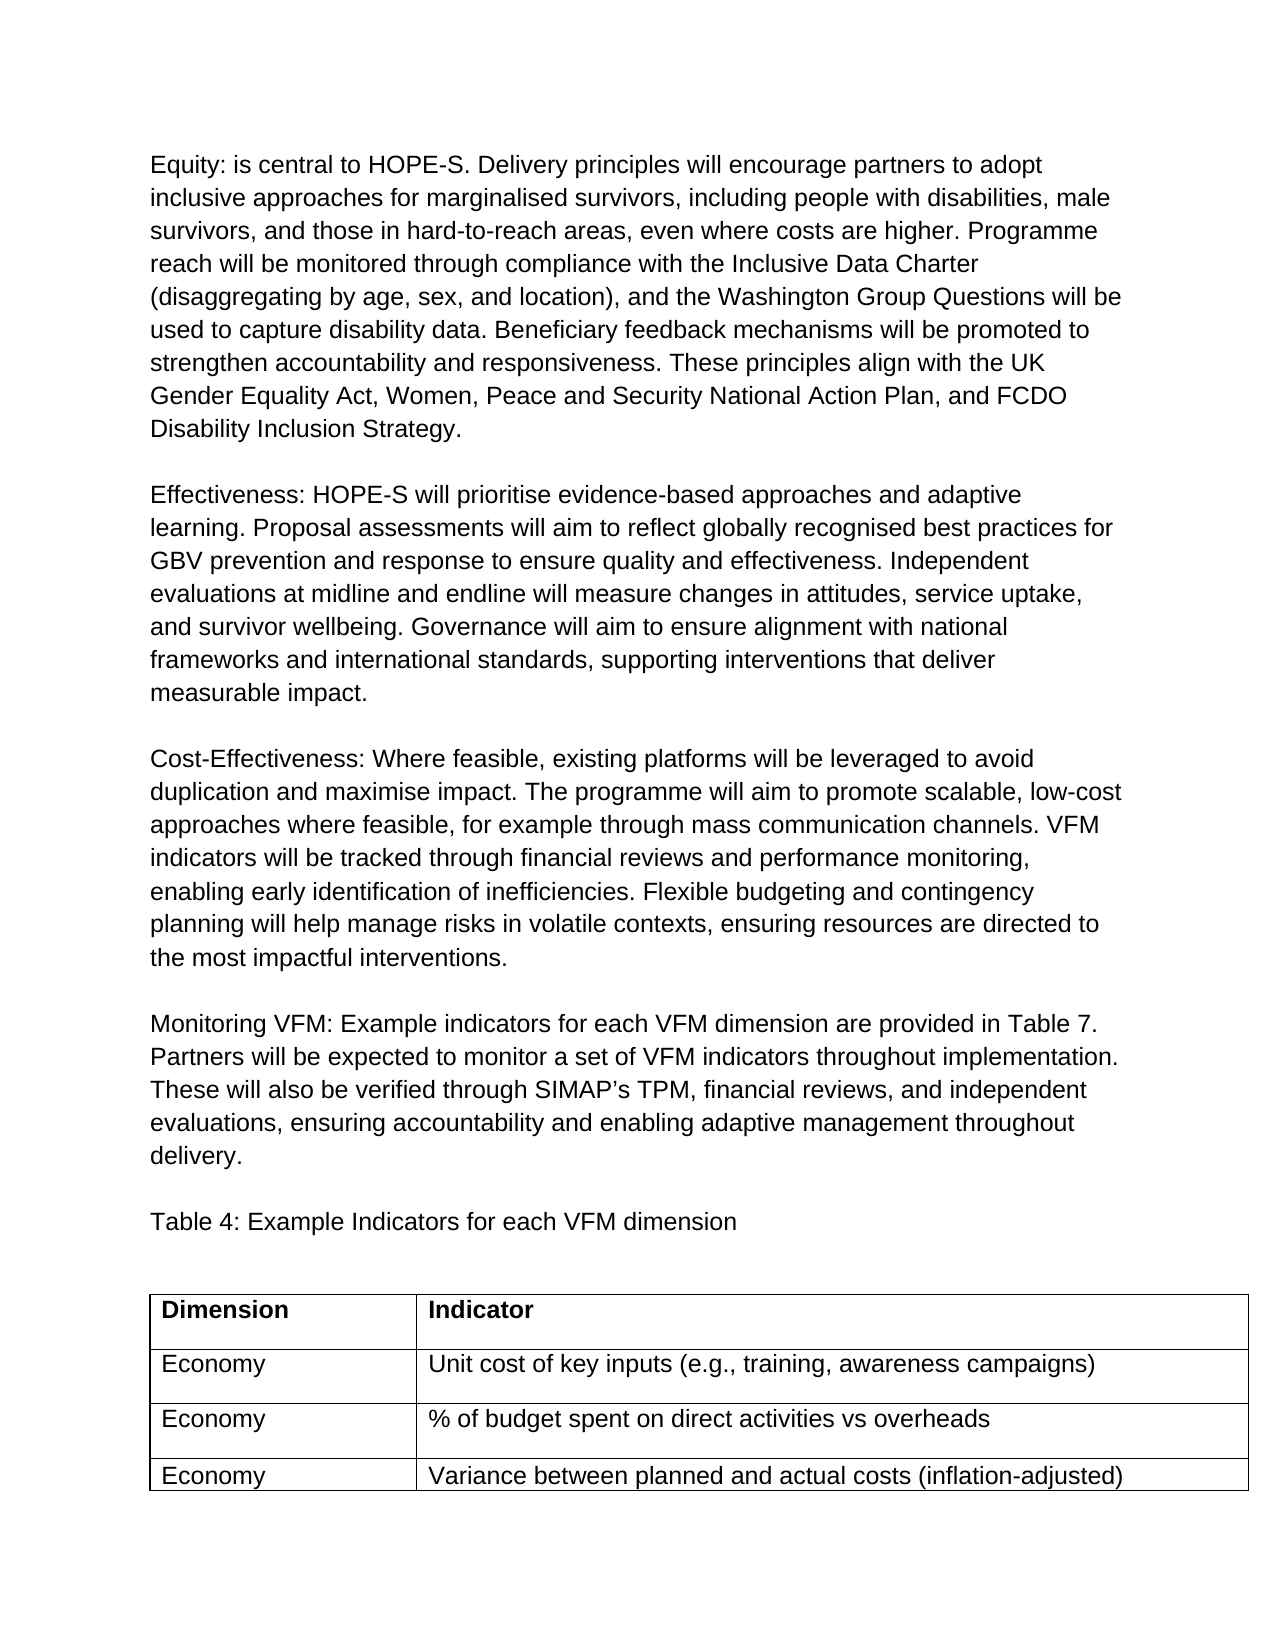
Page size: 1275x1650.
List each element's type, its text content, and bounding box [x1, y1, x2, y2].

table_header Dimension [151, 1295, 416, 1348]
table_cell Economy [151, 1459, 416, 1490]
table_header Indicator [417, 1295, 1248, 1348]
list Table 4: Example Indicators for each VFM dimension [150, 1207, 1125, 1235]
table_cell Unit cost of key inputs (e.g., training, awareness campaigns) [417, 1350, 1248, 1403]
table_cell Variance between planned and actual costs (inflation-adjusted) [417, 1459, 1248, 1490]
list Cost-Effectiveness: Where feasible, existing platforms will be leveraged to avoid duplication and maximise impact. The programme will aim to promote scalable, low-cost approaches where feasible, for example through mass communication channels. VFM indicators will be tracked through financial reviews and performance monitoring, enabling early identification of inefficiencies. Flexible budgeting and contingency planning will help manage risks in volatile contexts, ensuring resources are directed to the most impactful interventions. [150, 744, 1125, 971]
list Effectiveness: HOPE-S will prioritise evidence-based approaches and adaptive learning. Proposal assessments will aim to reflect globally recognised best practices for GBV prevention and response to ensure quality and effectiveness. Independent evaluations at midline and endline will measure changes in attitudes, service uptake, and survivor wellbeing. Governance will aim to ensure alignment with national frameworks and international standards, supporting interventions that deliver measurable impact. [150, 480, 1125, 707]
table_cell Economy [151, 1404, 416, 1458]
list Equity: is central to HOPE-S. Delivery principles will encourage partners to adopt inclusive approaches for marginalised survivors, including people with disabilities, male survivors, and those in hard-to-reach areas, even where costs are higher. Programme reach will be monitored through compliance with the Inclusive Data Charter (disaggregating by age, sex, and location), and the Washington Group Questions will be used to capture disability data. Beneficiary feedback mechanisms will be promoted to strengthen accountability and responsiveness. These principles align with the UK Gender Equality Act, Women, Peace and Security National Action Plan, and FCDO Disability Inclusion Strategy. [150, 150, 1125, 443]
table_cell Economy [151, 1350, 416, 1403]
table_cell % of budget spent on direct activities vs overheads [417, 1404, 1248, 1458]
list Monitoring VFM: Example indicators for each VFM dimension are provided in Table 7. Partners will be expected to monitor a set of VFM indicators throughout implementation. These will also be verified through SIMAP’s TPM, financial reviews, and independent evaluations, ensuring accountability and enabling adaptive management throughout delivery. [150, 1008, 1125, 1169]
